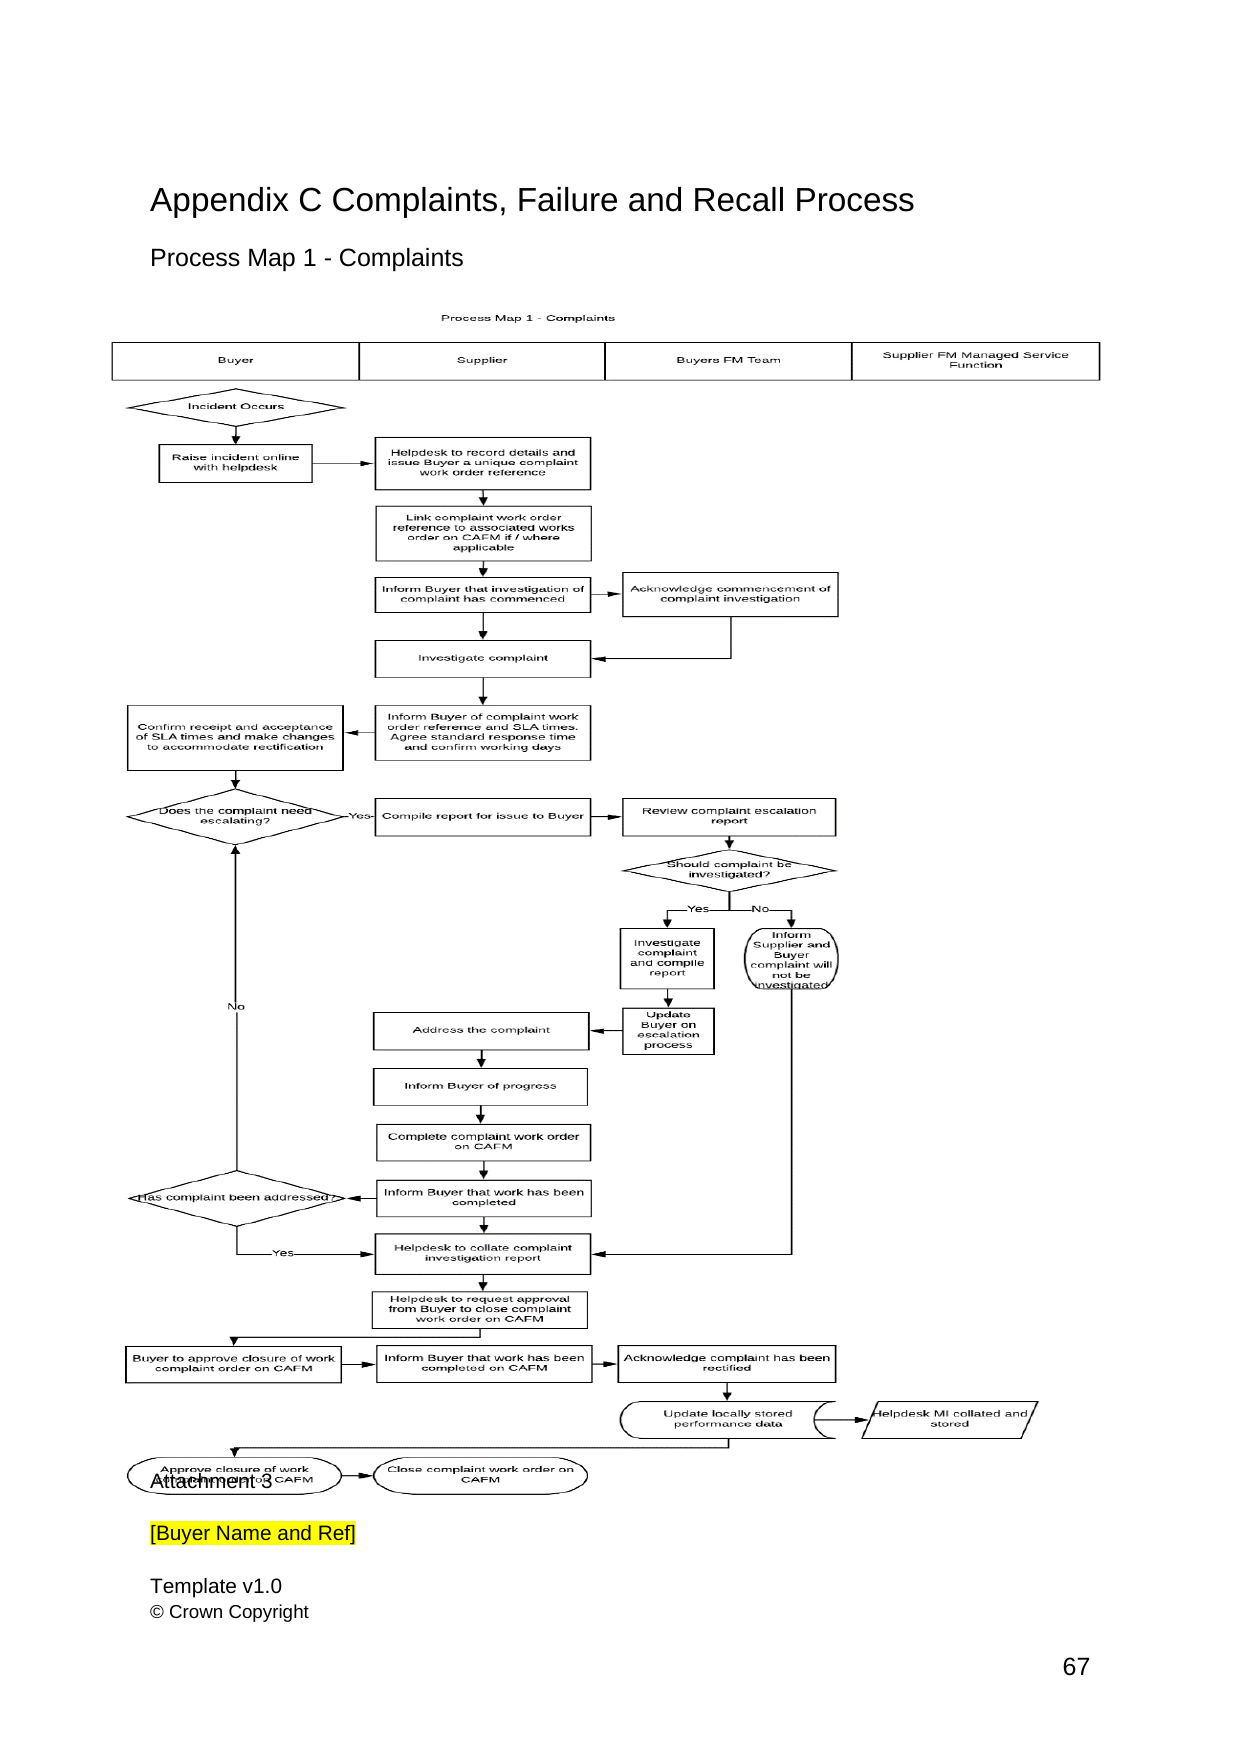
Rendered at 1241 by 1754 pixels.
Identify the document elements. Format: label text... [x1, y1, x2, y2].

subtitle Process Map 1 - Complaints [150, 243, 1090, 272]
subtitle Appendix C Complaints, Failure and Recall Process [150, 180, 1090, 218]
